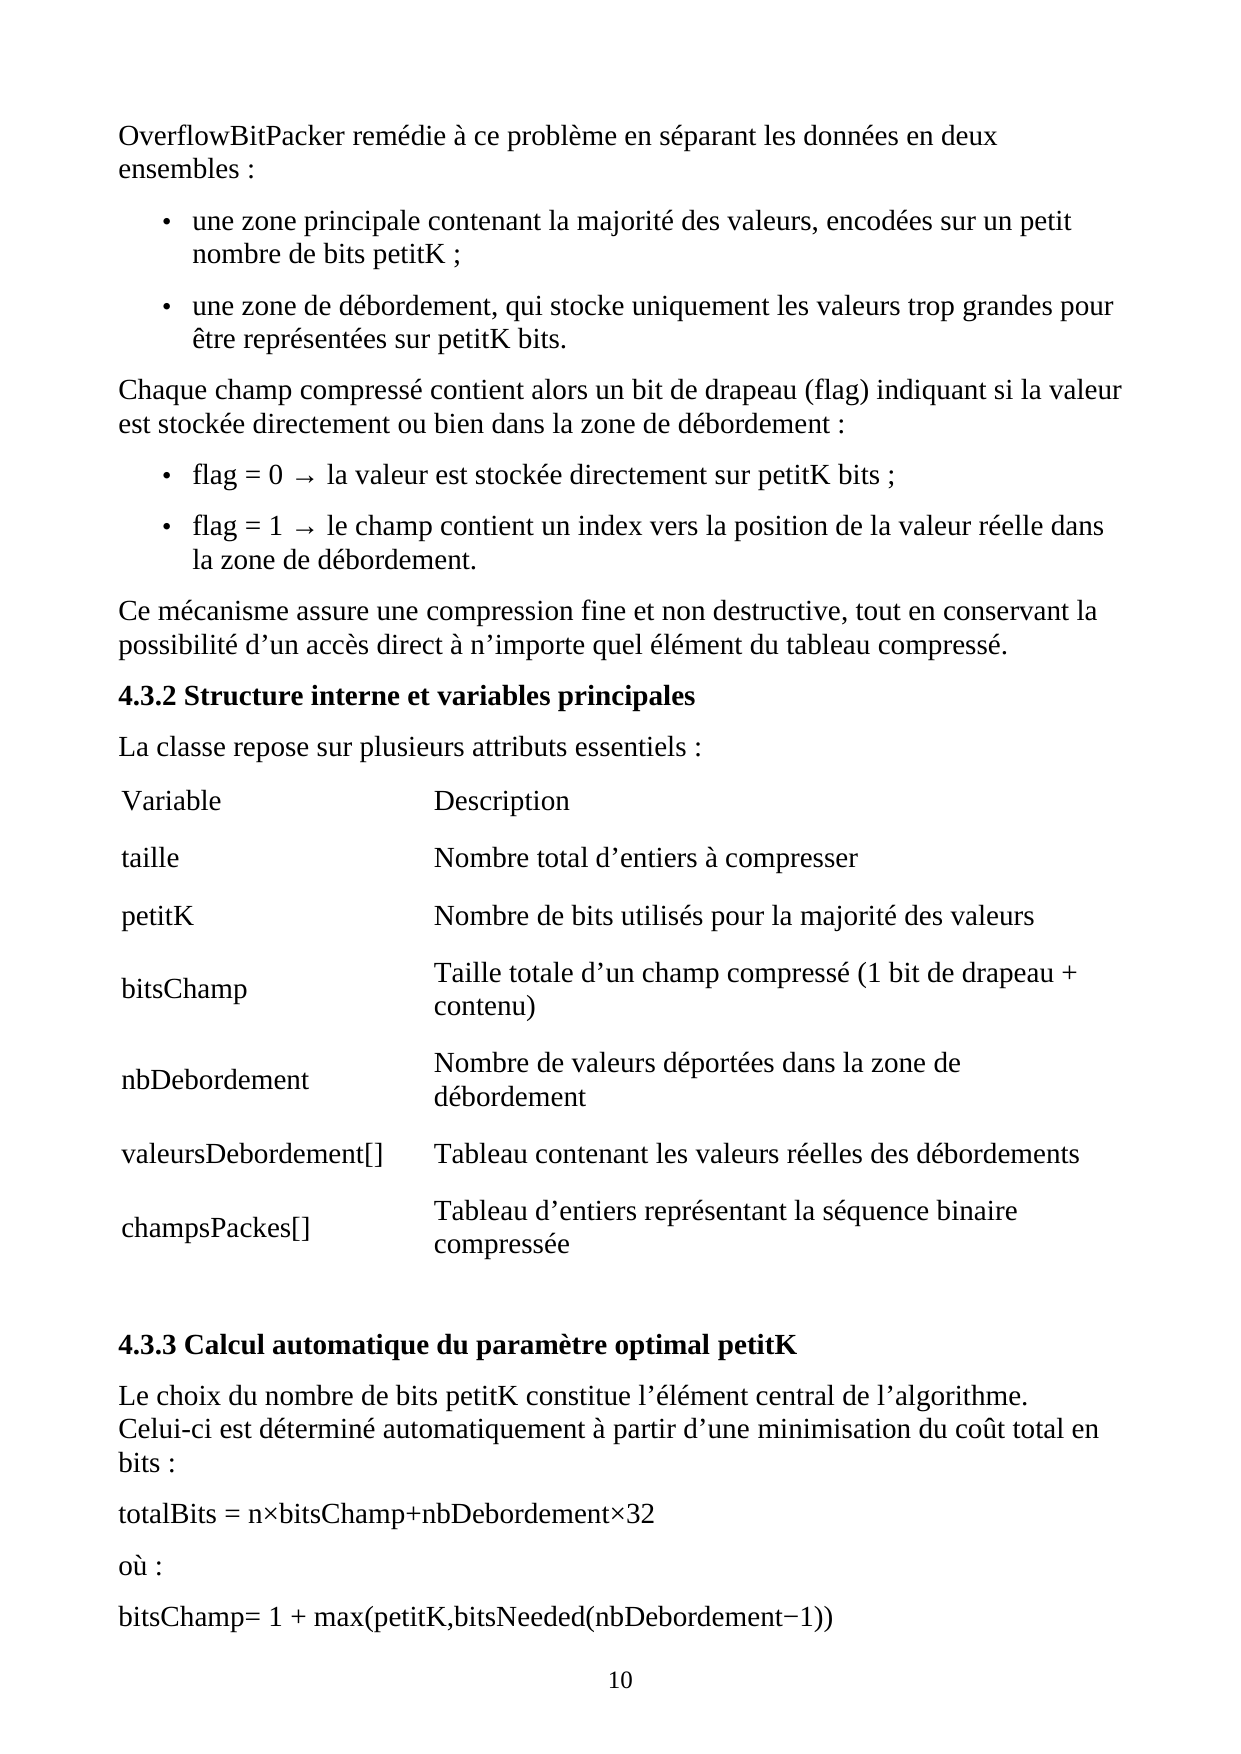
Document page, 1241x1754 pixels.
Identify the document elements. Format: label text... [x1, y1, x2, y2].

list flag = 1 → le champ contient un index vers la position de la valeur réelle dans la zone de débordement. [162, 508, 1122, 576]
table_cell Taille totale d’un champ compressé (1 bit de drapeau + contenu) [431, 943, 1092, 1034]
table_cell Nombre total d’entiers à compresser [431, 829, 1092, 886]
text OverflowBitPacker remédie à ce problème en séparant les données en deux ensembles : [118, 118, 1122, 185]
table_cell Tableau contenant les valeurs réelles des débordements [431, 1124, 1092, 1181]
table_cell bitsChamp [118, 943, 431, 1034]
table_header Description [431, 772, 1092, 829]
text où : [118, 1548, 1122, 1581]
list une zone principale contenant la majorité des valeurs, encodées sur un petit nombre de bits petitK ; [162, 203, 1122, 270]
text Le choix du nombre de bits petitK constitue l’élément central de l’algorithme. Celui-ci est déterminé automatiquement à partir d’une minimisation du coût total en bits : [118, 1378, 1122, 1479]
table_cell petitK [118, 886, 431, 943]
subtitle 4.3.2 Structure interne et variables principales [118, 678, 1122, 712]
text bitsChamp= 1 + max⁡(petitK,bitsNeeded(nbDebordement−1)) [118, 1599, 1122, 1632]
table_cell nbDebordement [118, 1034, 431, 1124]
table_cell champsPackes[] [118, 1181, 431, 1272]
text Ce mécanisme assure une compression fine et non destructive, tout en conservant la possibilité d’un accès direct à n’importe quel élément du tableau compressé. [118, 593, 1122, 660]
text totalBits = n×bitsChamp+nbDebordement×32 [118, 1496, 1122, 1530]
table_cell Nombre de valeurs déportées dans la zone de débordement [431, 1034, 1092, 1124]
table_cell Tableau d’entiers représentant la séquence binaire compressée [431, 1181, 1092, 1272]
table_cell valeursDebordement[] [118, 1124, 431, 1181]
list une zone de débordement, qui stocke uniquement les valeurs trop grandes pour être représentées sur petitK bits. [162, 288, 1122, 355]
table_cell Nombre de bits utilisés pour la majorité des valeurs [431, 886, 1092, 943]
table_cell taille [118, 829, 431, 886]
subtitle 4.3.3 Calcul automatique du paramètre optimal petitK [118, 1327, 1122, 1360]
table_header Variable [118, 772, 431, 829]
text La classe repose sur plusieurs attributs essentiels : [118, 729, 1122, 763]
text Chaque champ compressé contient alors un bit de drapeau (flag) indiquant si la valeur est stockée directement ou bien dans la zone de débordement : [118, 372, 1122, 439]
list flag = 0 → la valeur est stockée directement sur petitK bits ; [162, 457, 1122, 491]
